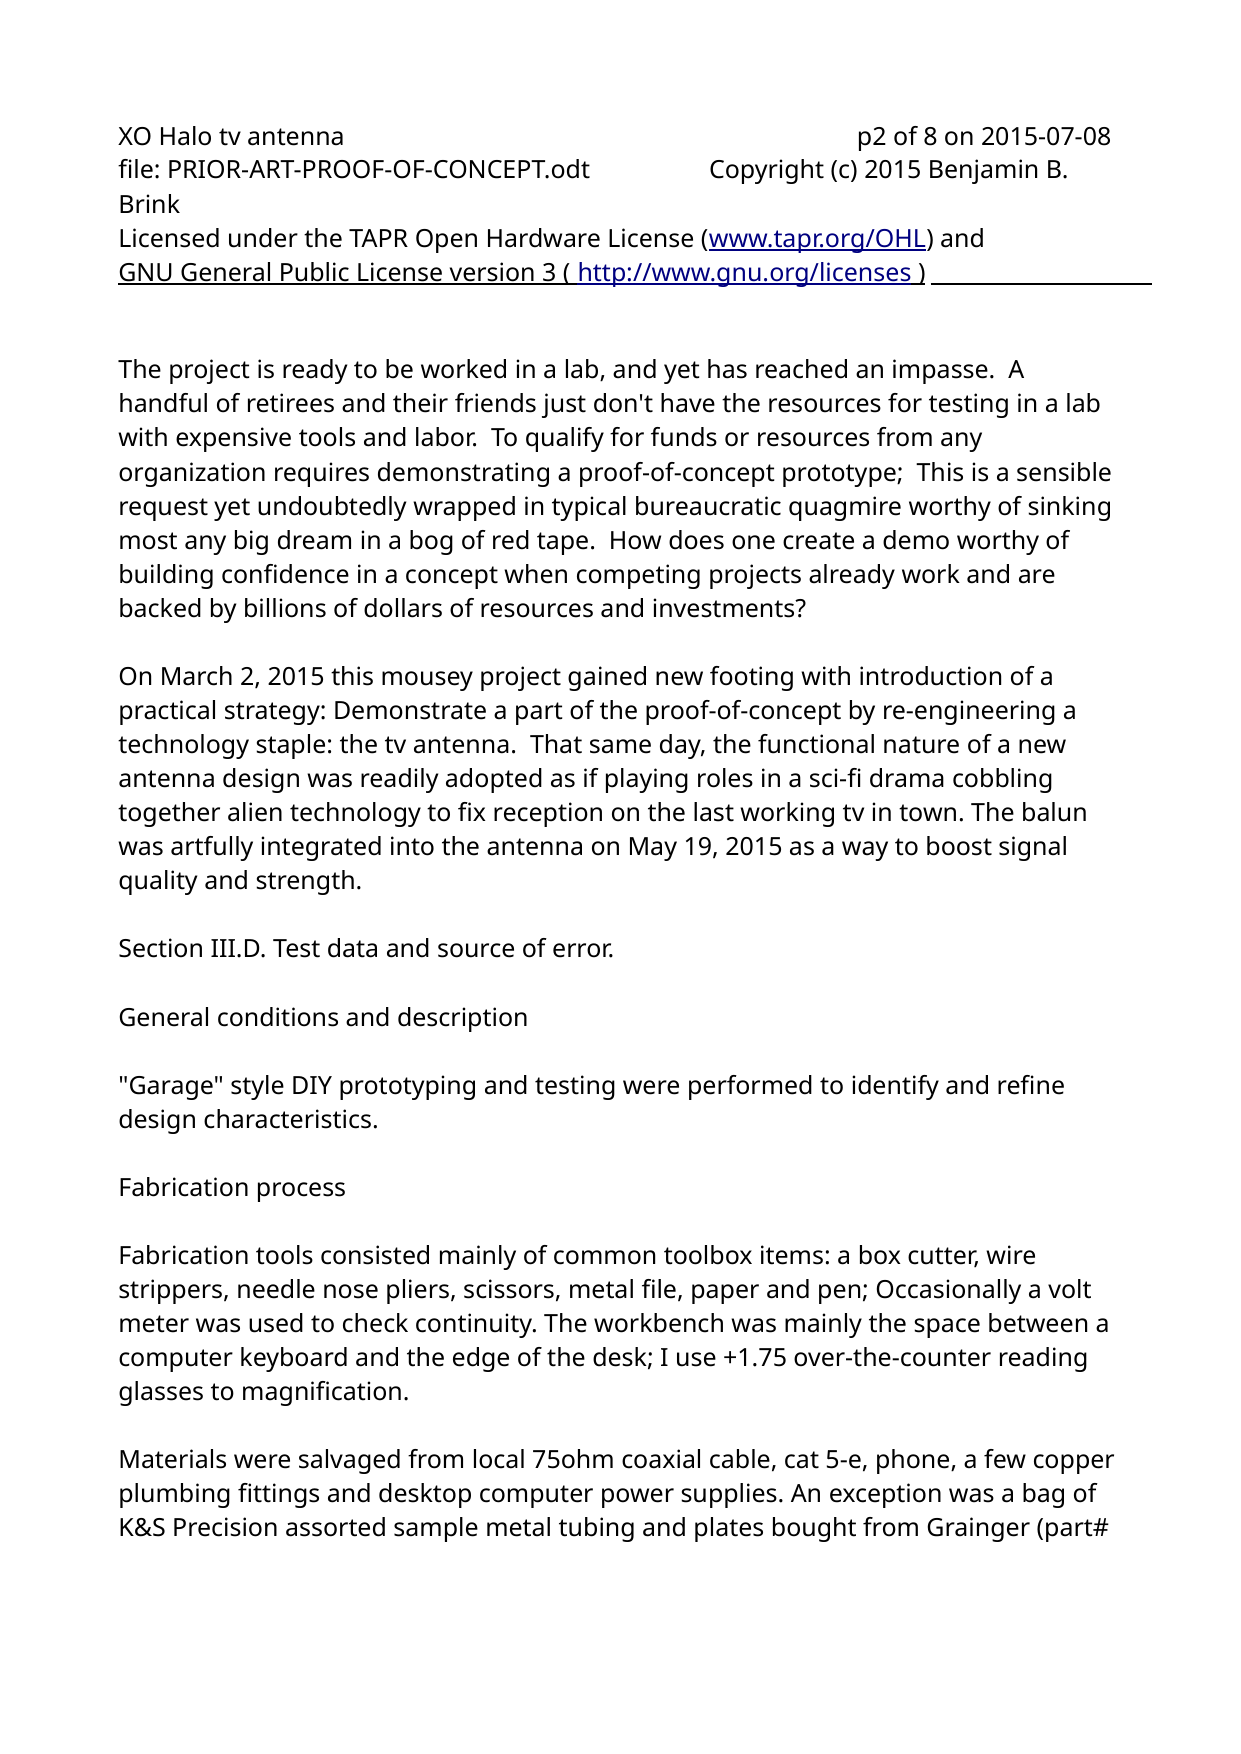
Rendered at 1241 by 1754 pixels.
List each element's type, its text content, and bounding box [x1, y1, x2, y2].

text On March 2, 2015 this mousey project gained new footing with introduction of a practical strategy: Demonstrate a part of the proof-of-concept by re-engineering a technology staple: the tv antenna. That same day, the functional nature of a new antenna design was readily adopted as if playing roles in a sci-fi drama cobbling together alien technology to fix reception on the last working tv in town. The balun was artfully integrated into the antenna on May 19, 2015 as a way to boost signal quality and strength. [118, 658, 1122, 897]
text The project is ready to be worked in a lab, and yet has reached an impasse. A handful of retirees and their friends just don't have the resources for testing in a lab with expensive tools and labor. To qualify for funds or resources from any organization requires demonstrating a proof-of-concept prototype; This is a sensible request yet undoubtedly wrapped in typical bureaucratic quagmire worthy of sinking most any big dream in a bog of red tape. How does one create a demo worthy of building confidence in a concept when competing projects already work and are backed by billions of dollars of resources and investments? [118, 352, 1122, 624]
text "Garage" style DIY prototyping and testing were performed to identify and refine design characteristics. [118, 1067, 1122, 1135]
text General conditions and description [118, 999, 1122, 1033]
text Fabrication process [118, 1169, 1122, 1203]
text Materials were salvaged from local 75ohm coaxial cable, cat 5-e, phone, a few copper plumbing fittings and desktop computer power supplies. An exception was a bag of K&S Precision assorted sample metal tubing and plates bought from Grainger (part# [118, 1442, 1122, 1544]
text Fabrication tools consisted mainly of common toolbox items: a box cutter, wire strippers, needle nose pliers, scissors, metal file, paper and pen; Occasionally a volt meter was used to check continuity. The workbench was mainly the space between a computer keyboard and the edge of the desk; I use +1.75 over-the-counter reading glasses to magnification. [118, 1238, 1122, 1408]
text Section III.D. Test data and source of error. [118, 931, 1122, 965]
